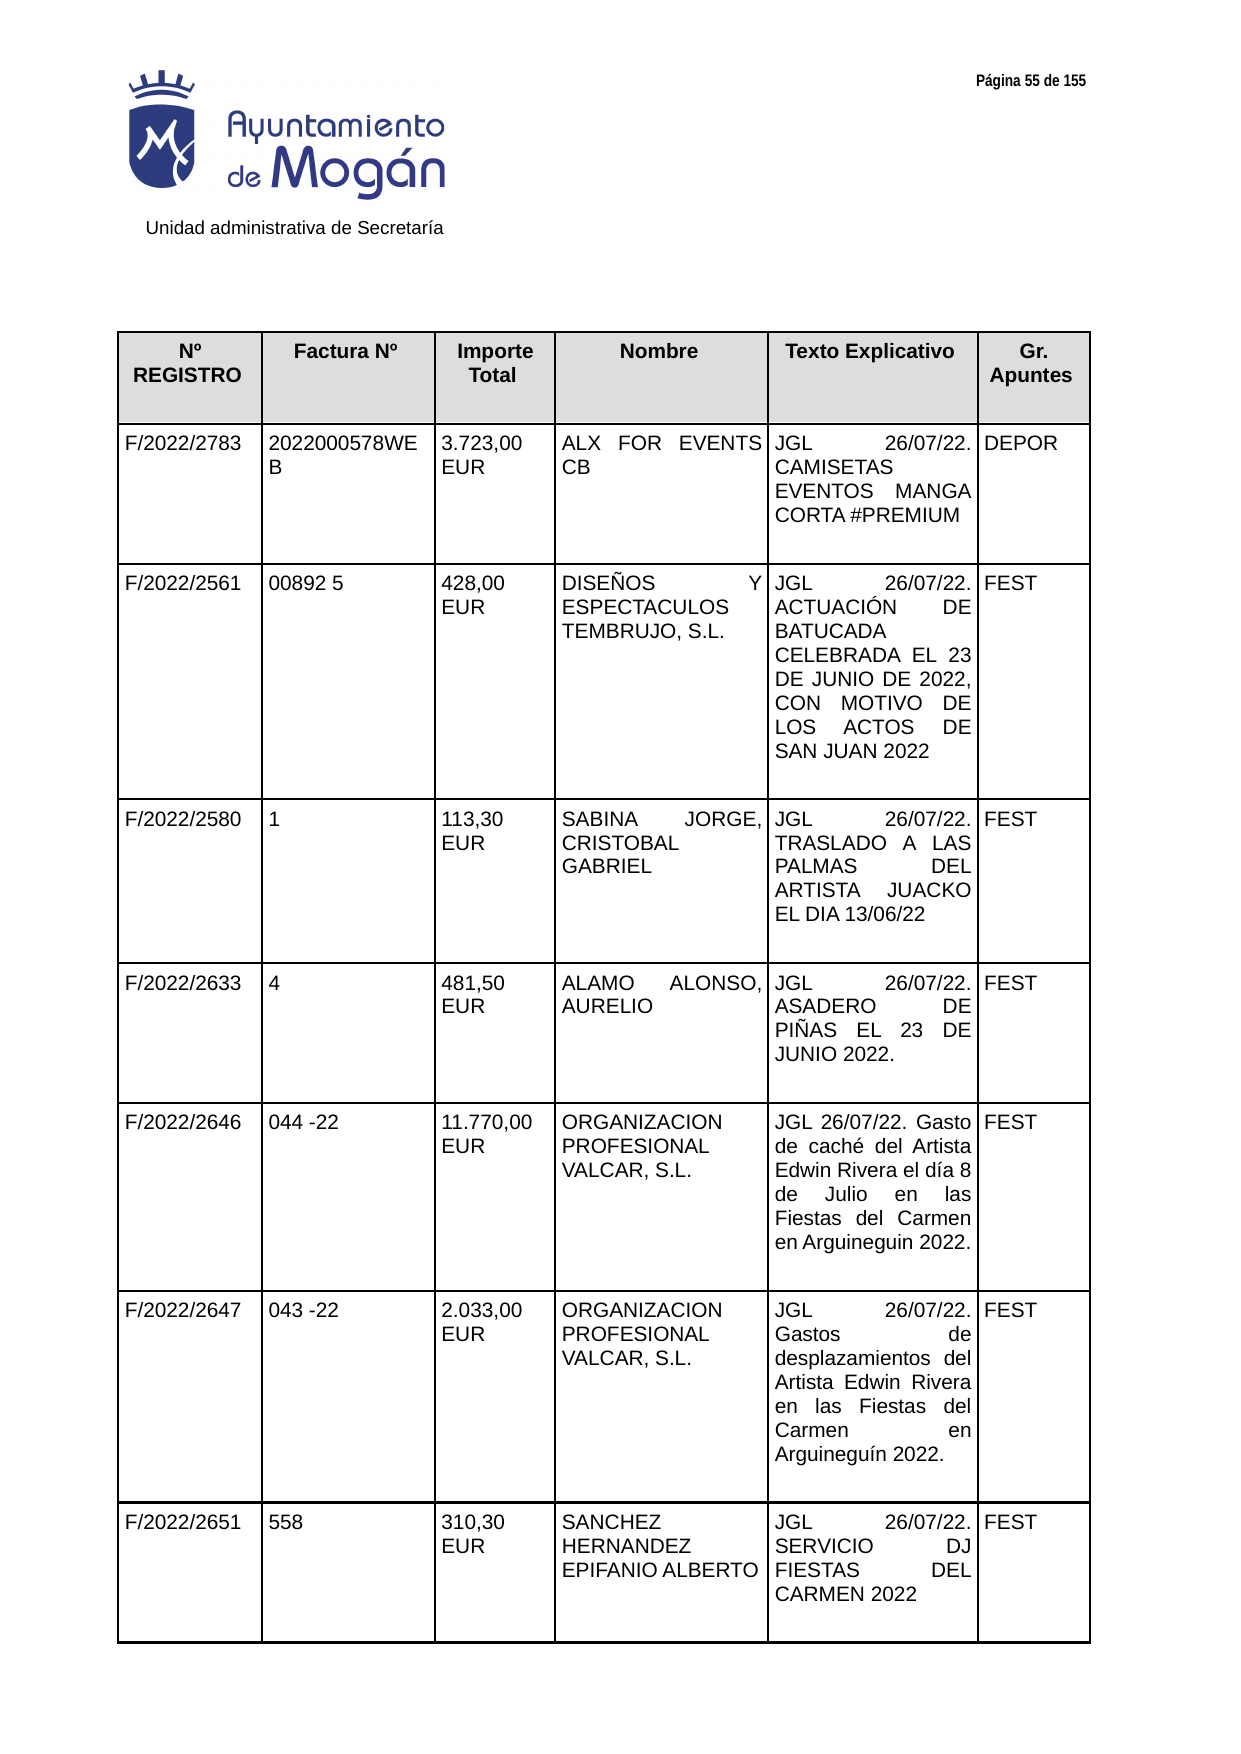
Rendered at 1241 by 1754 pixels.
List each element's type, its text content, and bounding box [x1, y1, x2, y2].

table_cell 1 [263, 800, 434, 962]
table_cell SABINA JORGE, CRISTOBAL GABRIEL [556, 800, 767, 962]
table_cell DEPOR [979, 425, 1089, 562]
table_cell 2.033,00 EUR [436, 1292, 554, 1501]
table_cell F/2022/2561 [119, 565, 261, 798]
picture [128, 70, 445, 206]
table_cell JGL 26/07/22. Gasto de caché del Artista Edwin Rivera el día 8 de Julio en las Fiestas del Carmen en Arguineguin 2022. [769, 1104, 977, 1290]
table_cell 2022000578WEB [263, 425, 434, 562]
table_cell 113,30 EUR [436, 800, 554, 962]
table_cell DISEÑOS Y ESPECTACULOS TEMBRUJO, S.L. [556, 565, 767, 798]
table_cell 481,50 EUR [436, 964, 554, 1102]
table_cell FEST [979, 1292, 1089, 1501]
table_header Nombre [556, 333, 767, 422]
table_cell 11.770,00 EUR [436, 1104, 554, 1290]
table_cell 558 [263, 1504, 434, 1641]
table_header Factura Nº [263, 333, 434, 422]
table_cell 4 [263, 964, 434, 1102]
table_header Texto Explicativo [769, 333, 977, 422]
table_cell 310,30 EUR [436, 1504, 554, 1641]
table_cell JGL 26/07/22. ASADERO DE PIÑAS EL 23 DE JUNIO 2022. [769, 964, 977, 1102]
table_cell JGL 26/07/22. Gastos de desplazamientos del Artista Edwin Rivera en las Fiestas del Carmen en Arguineguín 2022. [769, 1292, 977, 1501]
table_cell JGL 26/07/22. CAMISETAS EVENTOS MANGA CORTA #PREMIUM [769, 425, 977, 562]
table_cell F/2022/2646 [119, 1104, 261, 1290]
table_cell JGL 26/07/22. ACTUACIÓN DE BATUCADA CELEBRADA EL 23 DE JUNIO DE 2022, CON MOTIVO DE LOS ACTOS DE SAN JUAN 2022 [769, 565, 977, 798]
table_header Nº REGISTRO [119, 333, 261, 422]
table_cell ALAMO ALONSO, AURELIO [556, 964, 767, 1102]
table_cell SANCHEZ HERNANDEZ EPIFANIO ALBERTO [556, 1504, 767, 1641]
table_cell FEST [979, 964, 1089, 1102]
table_cell F/2022/2580 [119, 800, 261, 962]
table_cell ORGANIZACION PROFESIONAL VALCAR, S.L. [556, 1104, 767, 1290]
table_cell F/2022/2647 [119, 1292, 261, 1501]
table_header Importe Total [436, 333, 554, 422]
table_cell FEST [979, 1504, 1089, 1641]
table_header Gr. Apuntes [979, 333, 1089, 422]
table_cell FEST [979, 800, 1089, 962]
table_cell ALX FOR EVENTS CB [556, 425, 767, 562]
table_cell JGL 26/07/22. SERVICIO DJ FIESTAS DEL CARMEN 2022 [769, 1504, 977, 1641]
table_cell FEST [979, 565, 1089, 798]
table_cell F/2022/2633 [119, 964, 261, 1102]
table_cell ORGANIZACION PROFESIONAL VALCAR, S.L. [556, 1292, 767, 1501]
table_cell JGL 26/07/22. TRASLADO A LAS PALMAS DEL ARTISTA JUACKO EL DIA 13/06/22 [769, 800, 977, 962]
table_cell FEST [979, 1104, 1089, 1290]
table_cell 428,00 EUR [436, 565, 554, 798]
table_cell 00892 5 [263, 565, 434, 798]
table_cell 044 -22 [263, 1104, 434, 1290]
table_cell F/2022/2651 [119, 1504, 261, 1641]
table_cell 043 -22 [263, 1292, 434, 1501]
table_cell F/2022/2783 [119, 425, 261, 562]
table_cell 3.723,00 EUR [436, 425, 554, 562]
